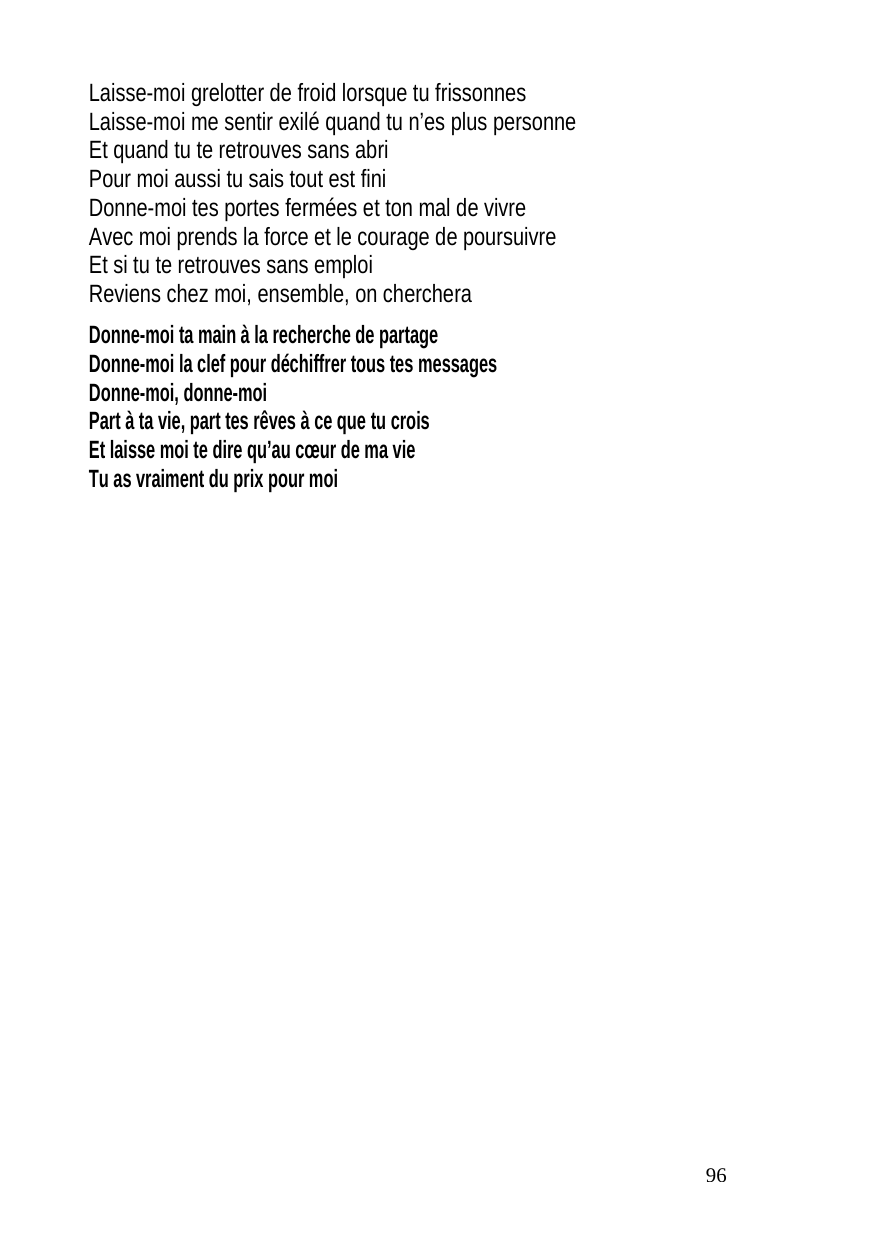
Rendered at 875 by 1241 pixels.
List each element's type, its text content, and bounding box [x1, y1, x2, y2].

text Donne-moi ta main à la recherche de partage Donne-moi la clef pour déchiffrer tous tes messages Donne-moi, donne-moi Part à ta vie, part tes rêves à ce que tu crois Et laisse moi te dire qu’au cœur de ma vie Tu as vraiment du prix pour moi [89, 320, 726, 492]
text Laisse-moi grelotter de froid lorsque tu frissonnes Laisse-moi me sentir exilé quand tu n’es plus personne Et quand tu te retrouves sans abri Pour moi aussi tu sais tout est fini Donne-moi tes portes fermées et ton mal de vivre Avec moi prends la force et le courage de poursuivre Et si tu te retrouves sans emploi Reviens chez moi, ensemble, on cherchera [89, 78, 726, 308]
